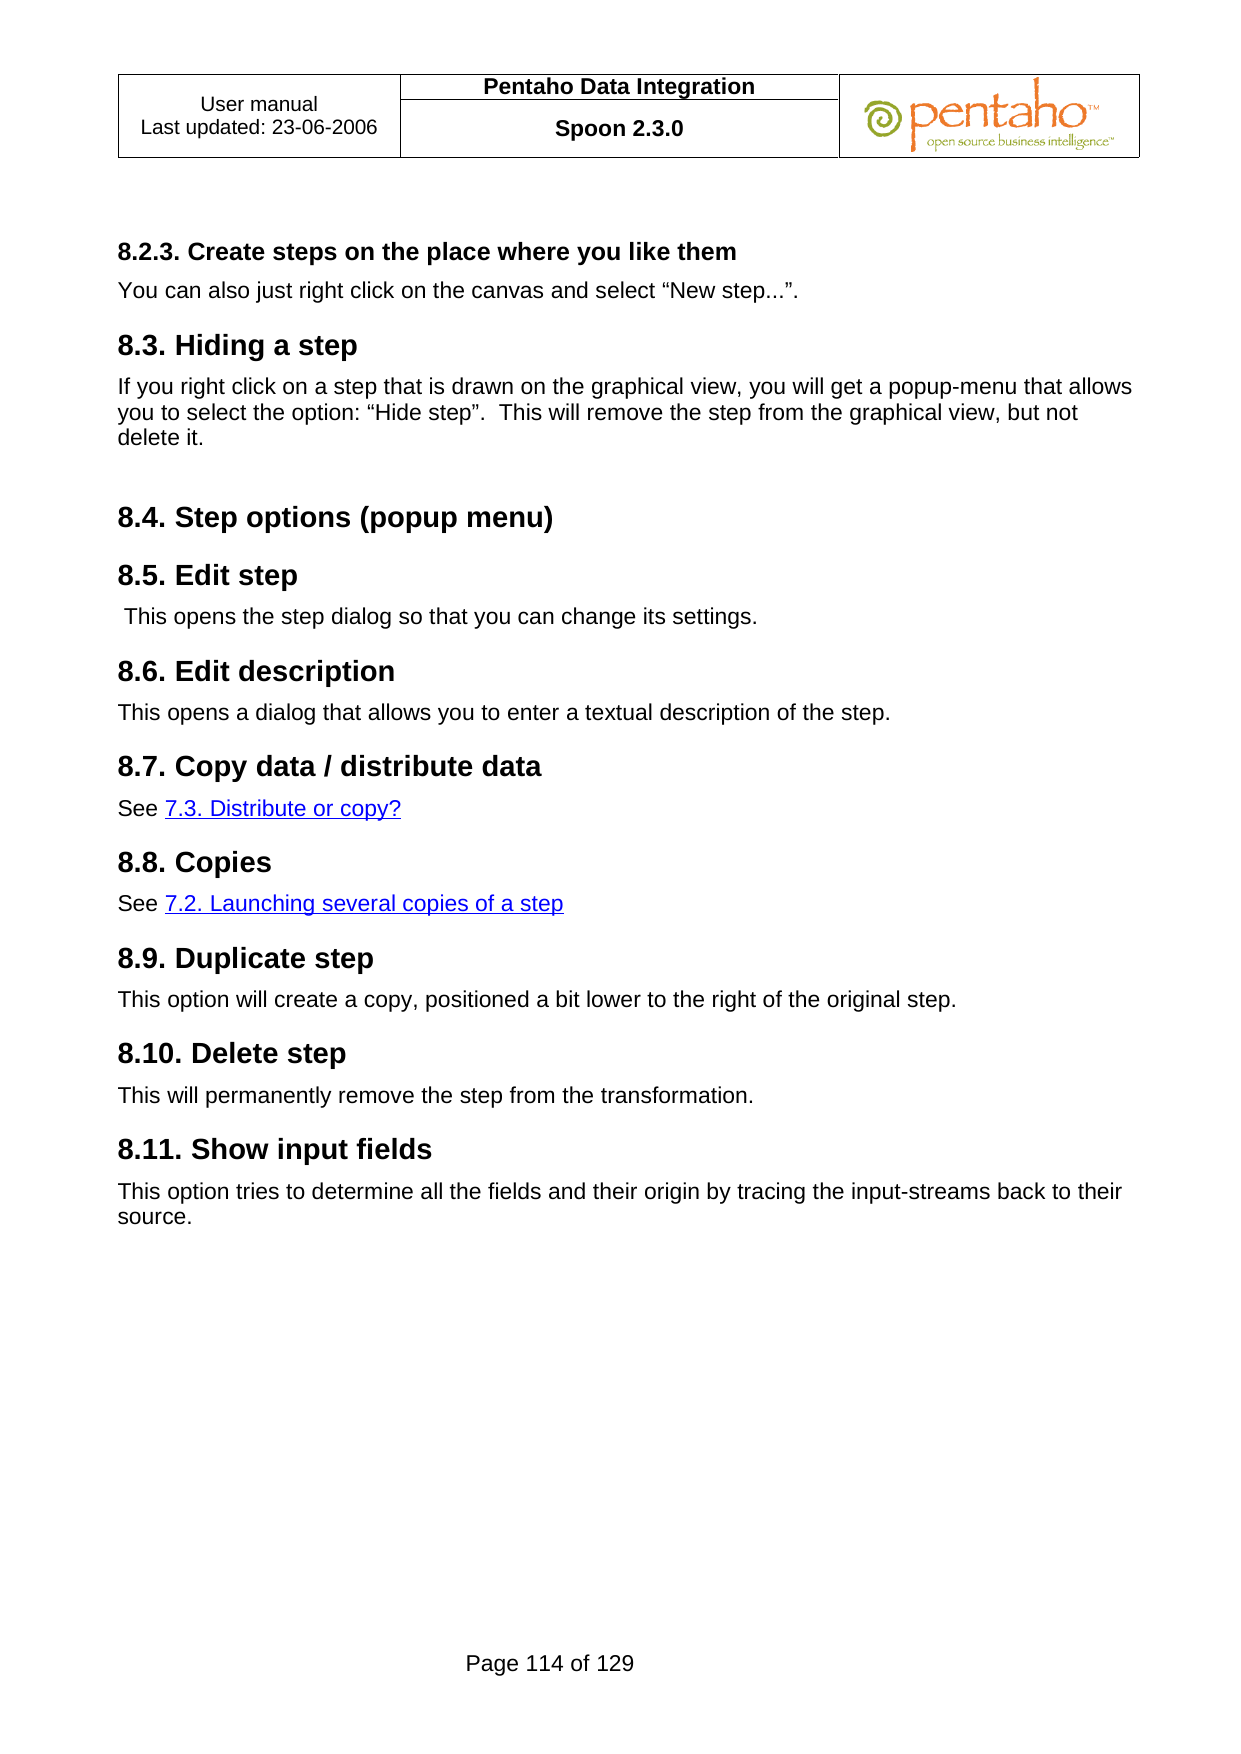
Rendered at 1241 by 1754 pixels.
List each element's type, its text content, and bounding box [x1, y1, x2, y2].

subtitle Delete step [117, 1037, 1137, 1070]
subtitle Create steps on the place where you like them [117, 238, 1137, 266]
subtitle Hiding a step [117, 329, 1137, 361]
text This opens a dialog that allows you to enter a textual description of the step. [117, 700, 1137, 725]
subtitle Copies [117, 846, 1137, 879]
subtitle Step options (popup menu) [117, 501, 1137, 534]
subtitle Copy data / distribute data [117, 750, 1137, 783]
subtitle Edit description [117, 654, 1137, 687]
text If you right click on a step that is drawn on the graphical view, you will get a popup-menu that allows you to select the option: “Hide step”. This will remove the step from the graphical view, but not delete it. [117, 374, 1137, 451]
subtitle Show input fields [117, 1133, 1137, 1166]
text This opens the step dialog so that you can change its settings. [117, 604, 1137, 629]
text See 7.3. Distribute or copy? [117, 795, 1137, 821]
text You can also just right click on the canvas and select “New step...”. [117, 278, 1137, 304]
text See 7.2. Launching several copies of a step [117, 891, 1137, 917]
text This option will create a copy, positioned a bit lower to the right of the original step. [117, 987, 1137, 1012]
text This will permanently remove the step from the transformation. [117, 1083, 1137, 1108]
subtitle Edit step [117, 559, 1137, 591]
subtitle Duplicate step [117, 942, 1137, 974]
text This option tries to determine all the fields and their origin by tracing the input-streams back to their source. [117, 1178, 1137, 1229]
